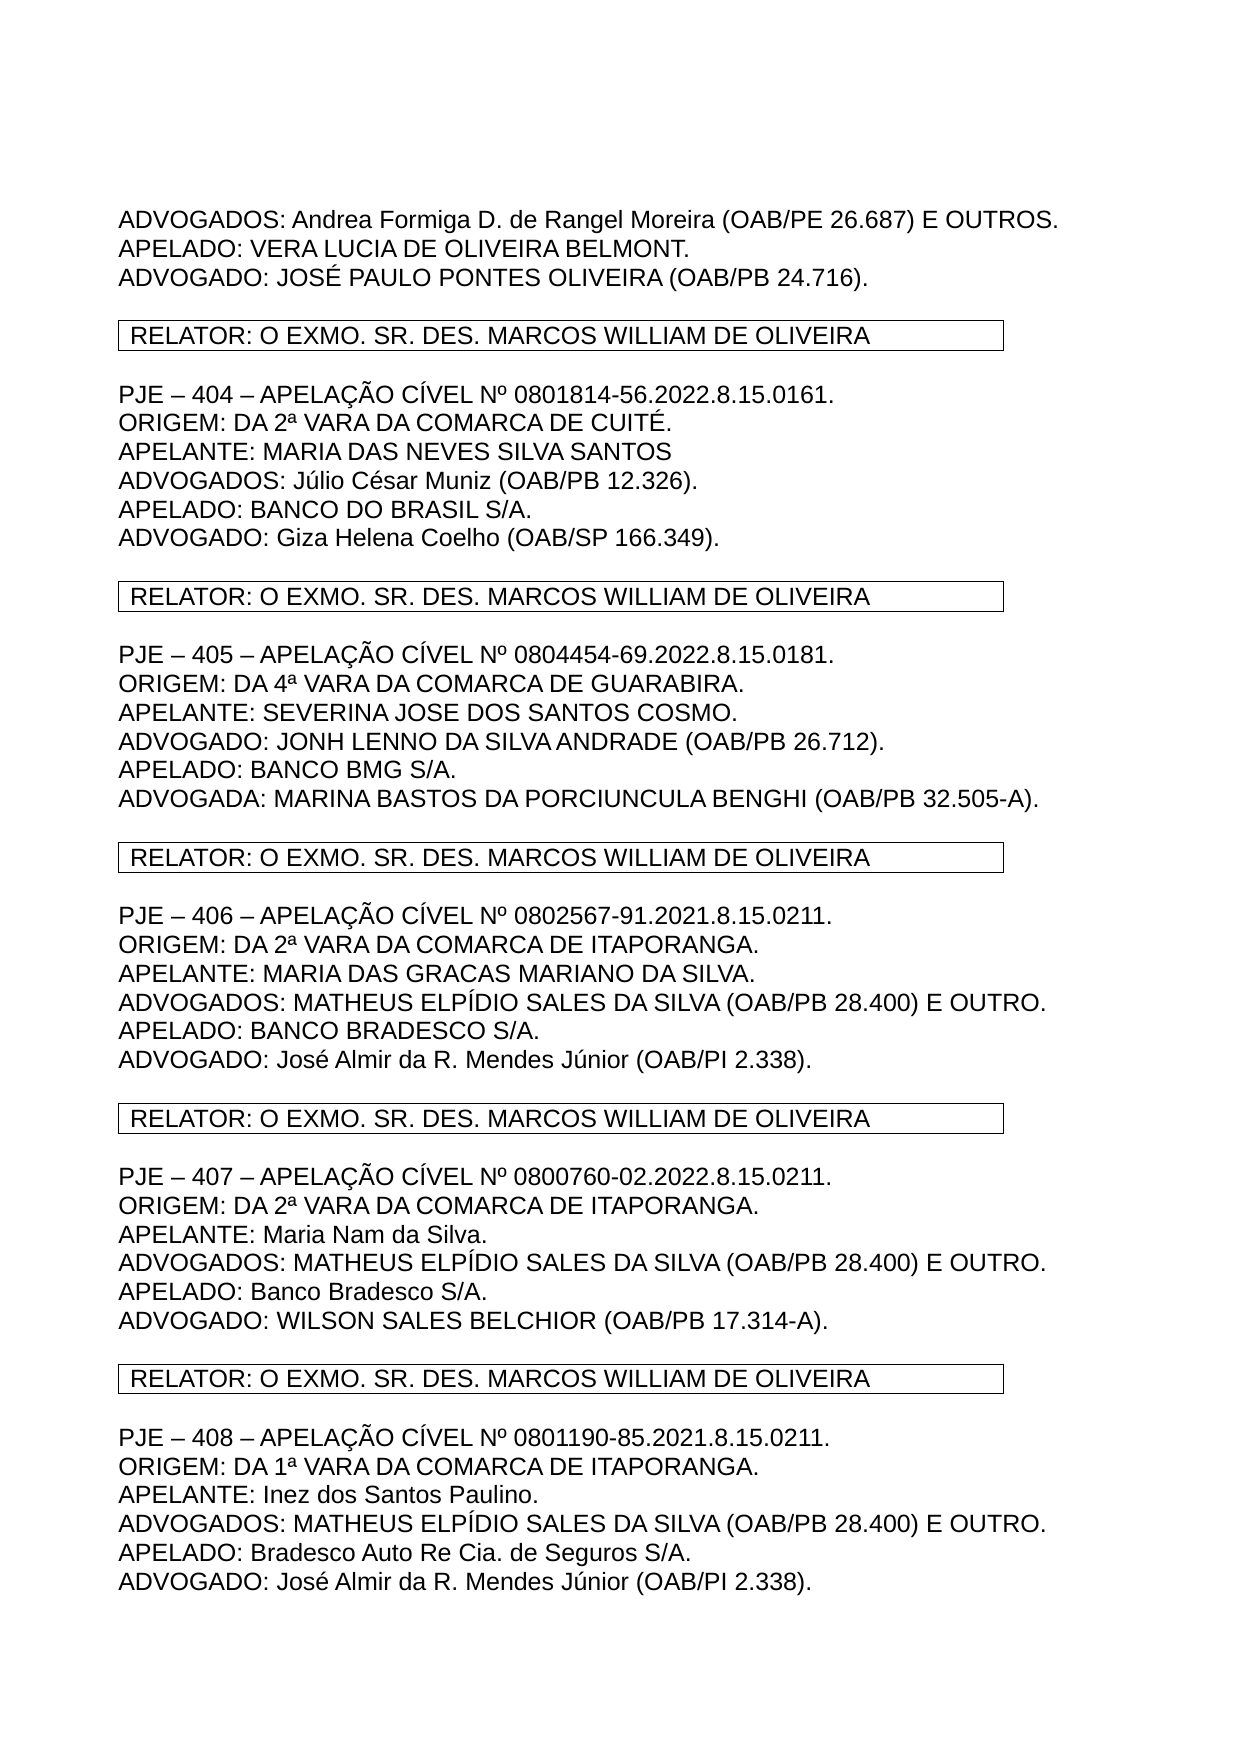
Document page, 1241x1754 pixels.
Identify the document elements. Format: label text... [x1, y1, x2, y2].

table_header RELATOR: O EXMO. SR. DES. MARCOS WILLIAM DE OLIVEIRA [119, 582, 1003, 611]
text PJE – 406 – APELAÇÃO CÍVEL Nº 0802567-91.2021.8.15.0211. [118, 901, 1122, 930]
text APELADO: BANCO BMG S/A. [118, 756, 1122, 784]
table_header RELATOR: O EXMO. SR. DES. MARCOS WILLIAM DE OLIVEIRA [119, 1365, 1003, 1393]
text PJE – 404 – APELAÇÃO CÍVEL Nº 0801814-56.2022.8.15.0161. [118, 380, 1122, 408]
text ADVOGADOS: MATHEUS ELPÍDIO SALES DA SILVA (OAB/PB 28.400) E OUTRO. [118, 1248, 1122, 1277]
table_header RELATOR: O EXMO. SR. DES. MARCOS WILLIAM DE OLIVEIRA [119, 1104, 1003, 1132]
text PJE – 407 – APELAÇÃO CÍVEL Nº 0800760-02.2022.8.15.0211. [118, 1162, 1122, 1191]
text ADVOGADO: José Almir da R. Mendes Júnior (OAB/PI 2.338). [118, 1045, 1122, 1074]
text ADVOGADO: José Almir da R. Mendes Júnior (OAB/PI 2.338). [118, 1567, 1122, 1596]
text APELADO: BANCO DO BRASIL S/A. [118, 495, 1122, 523]
text ORIGEM: DA 2ª VARA DA COMARCA DE ITAPORANGA. [118, 1191, 1122, 1220]
text ORIGEM: DA 2ª VARA DA COMARCA DE ITAPORANGA. [118, 930, 1122, 959]
text PJE – 405 – APELAÇÃO CÍVEL Nº 0804454-69.2022.8.15.0181. [118, 641, 1122, 669]
text ADVOGADO: Giza Helena Coelho (OAB/SP 166.349). [118, 523, 1122, 552]
text ADVOGADOS: MATHEUS ELPÍDIO SALES DA SILVA (OAB/PB 28.400) E OUTRO. [118, 1509, 1122, 1538]
text APELANTE: MARIA DAS NEVES SILVA SANTOS [118, 437, 1122, 466]
text APELADO: Banco Bradesco S/A. [118, 1277, 1122, 1306]
text ADVOGADO: WILSON SALES BELCHIOR (OAB/PB 17.314-A). [118, 1306, 1122, 1335]
text ADVOGADA: MARINA BASTOS DA PORCIUNCULA BENGHI (OAB/PB 32.505-A). [118, 784, 1122, 813]
text ADVOGADO: JONH LENNO DA SILVA ANDRADE (OAB/PB 26.712). [118, 727, 1122, 756]
text APELADO: VERA LUCIA DE OLIVEIRA BELMONT. [118, 234, 1122, 263]
text ADVOGADOS: MATHEUS ELPÍDIO SALES DA SILVA (OAB/PB 28.400) E OUTRO. [118, 988, 1122, 1016]
text APELANTE: Inez dos Santos Paulino. [118, 1481, 1122, 1509]
text APELADO: Bradesco Auto Re Cia. de Seguros S/A. [118, 1538, 1122, 1567]
text ORIGEM: DA 4ª VARA DA COMARCA DE GUARABIRA. [118, 669, 1122, 698]
text ORIGEM: DA 2ª VARA DA COMARCA DE CUITÉ. [118, 408, 1122, 437]
table_header RELATOR: O EXMO. SR. DES. MARCOS WILLIAM DE OLIVEIRA [119, 321, 1003, 350]
text APELANTE: MARIA DAS GRACAS MARIANO DA SILVA. [118, 959, 1122, 988]
text ADVOGADOS: Júlio César Muniz (OAB/PB 12.326). [118, 466, 1122, 495]
text PJE – 408 – APELAÇÃO CÍVEL Nº 0801190-85.2021.8.15.0211. [118, 1423, 1122, 1452]
text ORIGEM: DA 1ª VARA DA COMARCA DE ITAPORANGA. [118, 1452, 1122, 1481]
text APELANTE: SEVERINA JOSE DOS SANTOS COSMO. [118, 698, 1122, 727]
text ADVOGADO: JOSÉ PAULO PONTES OLIVEIRA (OAB/PB 24.716). [118, 263, 1122, 291]
table_header RELATOR: O EXMO. SR. DES. MARCOS WILLIAM DE OLIVEIRA [119, 843, 1003, 872]
text ADVOGADOS: Andrea Formiga D. de Rangel Moreira (OAB/PE 26.687) E OUTROS. [118, 205, 1122, 234]
text APELADO: BANCO BRADESCO S/A. [118, 1016, 1122, 1045]
text APELANTE: Maria Nam da Silva. [118, 1220, 1122, 1248]
